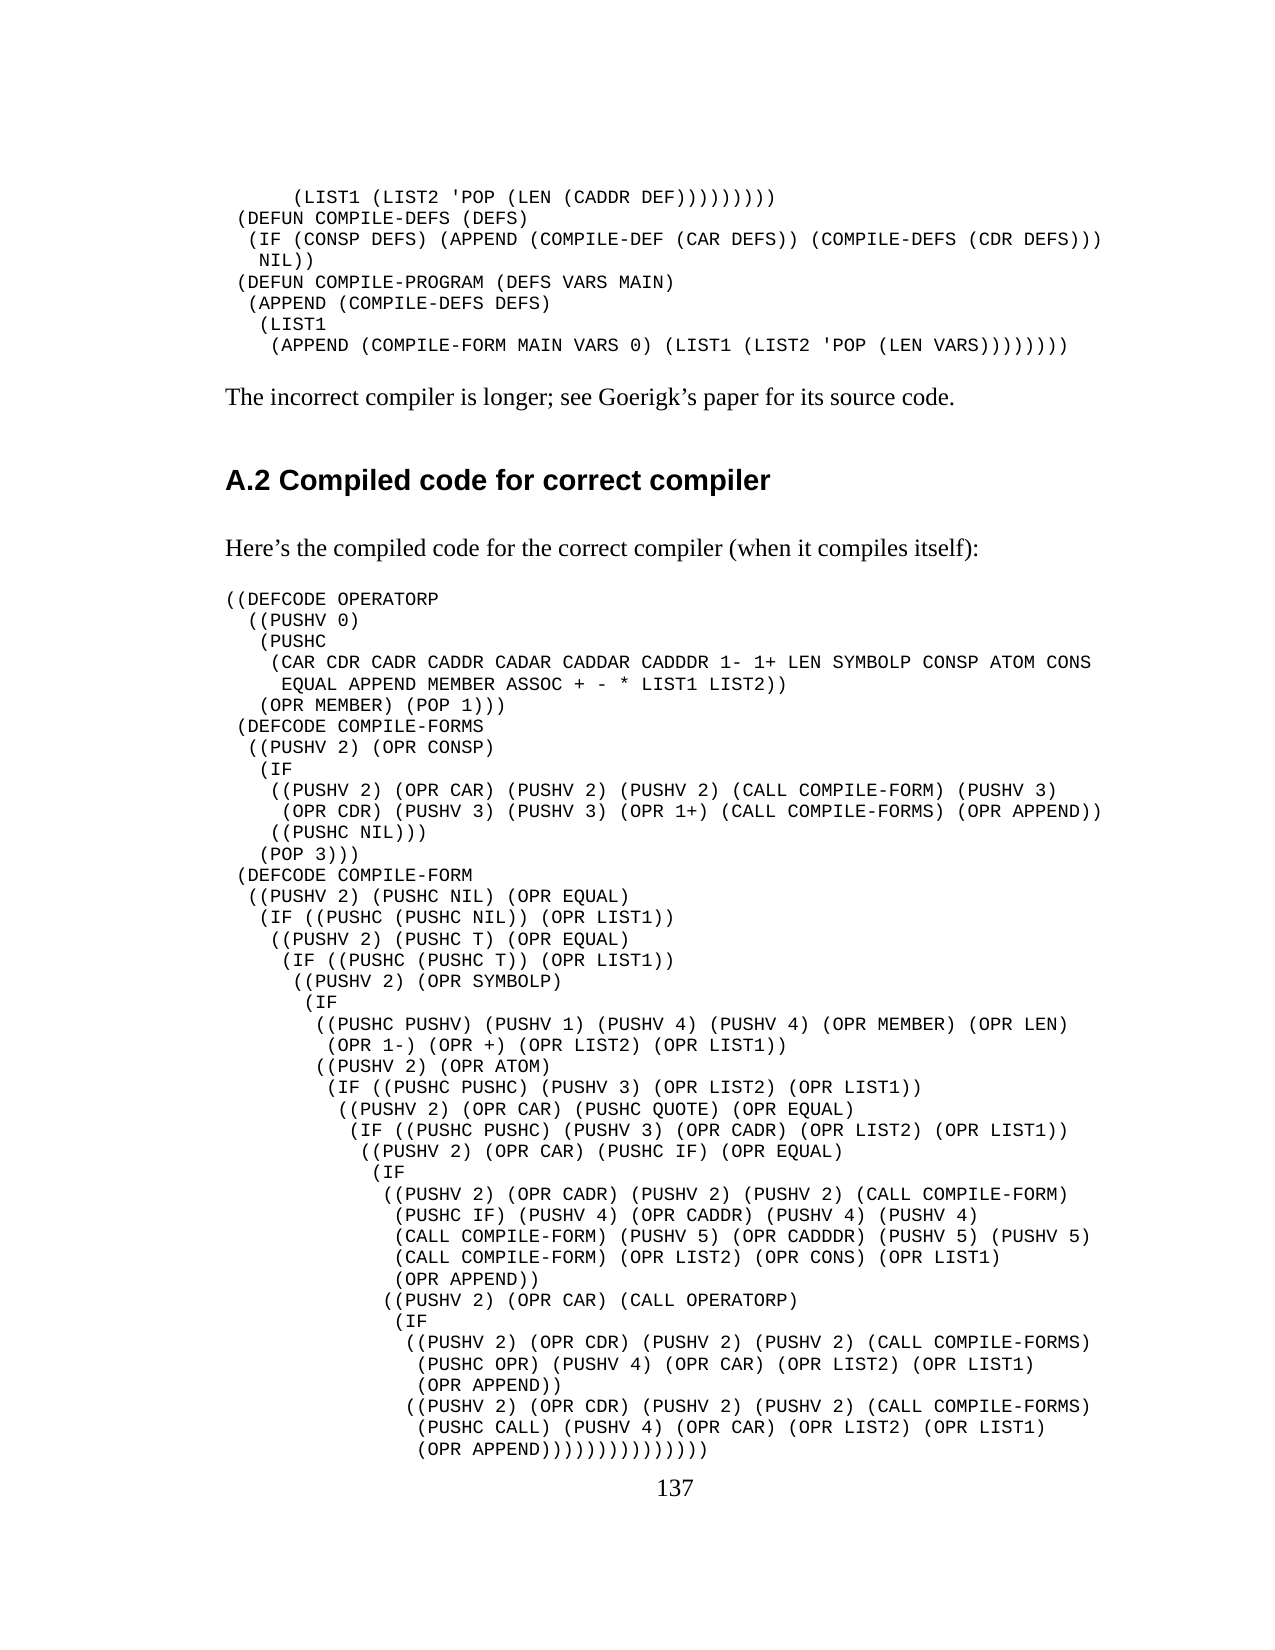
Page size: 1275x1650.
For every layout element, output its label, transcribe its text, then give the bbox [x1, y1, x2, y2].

text ((PUSHV 2) (OPR CAR) (PUSHC QUOTE) (OPR EQUAL) [225, 1099, 1125, 1121]
text (IF [225, 1312, 1125, 1333]
text (PUSHC [225, 632, 1125, 653]
text ((PUSHV 2) (OPR CAR) (CALL OPERATORP) [225, 1291, 1125, 1312]
text (DEFCODE COMPILE-FORM [225, 866, 1125, 887]
text (APPEND (COMPILE-FORM MAIN VARS 0) (LIST1 (LIST2 'POP (LEN VARS)))))))) [225, 336, 1125, 357]
text (POP 3))) [225, 844, 1125, 866]
text (OPR APPEND)) [225, 1376, 1125, 1397]
text ((PUSHV 0) [225, 611, 1125, 632]
text ((PUSHV 2) (OPR CDR) (PUSHV 2) (PUSHV 2) (CALL COMPILE-FORMS) [225, 1333, 1125, 1354]
text (DEFUN COMPILE-PROGRAM (DEFS VARS MAIN) [225, 272, 1125, 294]
text EQUAL APPEND MEMBER ASSOC + - * LIST1 LIST2)) [225, 674, 1125, 696]
text NIL)) [225, 251, 1125, 272]
text ((PUSHV 2) (OPR CADR) (PUSHV 2) (PUSHV 2) (CALL COMPILE-FORM) [225, 1184, 1125, 1206]
text (IF (CONSP DEFS) (APPEND (COMPILE-DEF (CAR DEFS)) (COMPILE-DEFS (CDR DEFS))) [225, 230, 1125, 251]
text The incorrect compiler is longer; see Goerigk’s paper for its source code. [225, 383, 1125, 411]
text (DEFUN COMPILE-DEFS (DEFS) [225, 209, 1125, 230]
text ((PUSHV 2) (OPR ATOM) [225, 1057, 1125, 1078]
text ((PUSHV 2) (PUSHC T) (OPR EQUAL) [225, 929, 1125, 951]
text (IF [225, 993, 1125, 1014]
text (APPEND (COMPILE-DEFS DEFS) [225, 294, 1125, 315]
text (PUSHC CALL) (PUSHV 4) (OPR CAR) (OPR LIST2) (OPR LIST1) [225, 1418, 1125, 1439]
subtitle Compiled code for correct compiler [225, 463, 1125, 496]
text ((PUSHV 2) (OPR CAR) (PUSHV 2) (PUSHV 2) (CALL COMPILE-FORM) (PUSHV 3) [225, 781, 1125, 802]
text (IF ((PUSHC (PUSHC NIL)) (OPR LIST1)) [225, 908, 1125, 929]
text (OPR APPEND)) [225, 1269, 1125, 1291]
text ((PUSHC NIL))) [225, 823, 1125, 844]
text (PUSHC IF) (PUSHV 4) (OPR CADDR) (PUSHV 4) (PUSHV 4) [225, 1206, 1125, 1227]
text (DEFCODE COMPILE-FORMS [225, 717, 1125, 738]
text (LIST1 (LIST2 'POP (LEN (CADDR DEF))))))))) [225, 187, 1125, 209]
text (IF ((PUSHC PUSHC) (PUSHV 3) (OPR LIST2) (OPR LIST1)) [225, 1078, 1125, 1099]
text ((PUSHC PUSHV) (PUSHV 1) (PUSHV 4) (PUSHV 4) (OPR MEMBER) (OPR LEN) [225, 1014, 1125, 1036]
text ((PUSHV 2) (OPR CONSP) [225, 738, 1125, 759]
text (OPR 1-) (OPR +) (OPR LIST2) (OPR LIST1)) [225, 1036, 1125, 1057]
text ((PUSHV 2) (OPR CAR) (PUSHC IF) (OPR EQUAL) [225, 1142, 1125, 1163]
text ((PUSHV 2) (OPR SYMBOLP) [225, 972, 1125, 993]
text (CAR CDR CADR CADDR CADAR CADDAR CADDDR 1- 1+ LEN SYMBOLP CONSP ATOM CONS [225, 653, 1125, 674]
text (IF [225, 1163, 1125, 1184]
text (IF [225, 759, 1125, 781]
text (IF ((PUSHC (PUSHC T)) (OPR LIST1)) [225, 951, 1125, 972]
text (CALL COMPILE-FORM) (OPR LIST2) (OPR CONS) (OPR LIST1) [225, 1248, 1125, 1269]
text (OPR APPEND))))))))))))))) [225, 1439, 1125, 1461]
text ((PUSHV 2) (PUSHC NIL) (OPR EQUAL) [225, 887, 1125, 908]
text ((DEFCODE OPERATORP [225, 589, 1125, 611]
text ((PUSHV 2) (OPR CDR) (PUSHV 2) (PUSHV 2) (CALL COMPILE-FORMS) [225, 1397, 1125, 1418]
text (LIST1 [225, 315, 1125, 336]
text (OPR CDR) (PUSHV 3) (PUSHV 3) (OPR 1+) (CALL COMPILE-FORMS) (OPR APPEND)) [225, 802, 1125, 823]
text (CALL COMPILE-FORM) (PUSHV 5) (OPR CADDDR) (PUSHV 5) (PUSHV 5) [225, 1227, 1125, 1248]
text (PUSHC OPR) (PUSHV 4) (OPR CAR) (OPR LIST2) (OPR LIST1) [225, 1354, 1125, 1376]
text (IF ((PUSHC PUSHC) (PUSHV 3) (OPR CADR) (OPR LIST2) (OPR LIST1)) [225, 1121, 1125, 1142]
text Here’s the compiled code for the correct compiler (when it compiles itself): [225, 534, 1125, 562]
text (OPR MEMBER) (POP 1))) [225, 696, 1125, 717]
